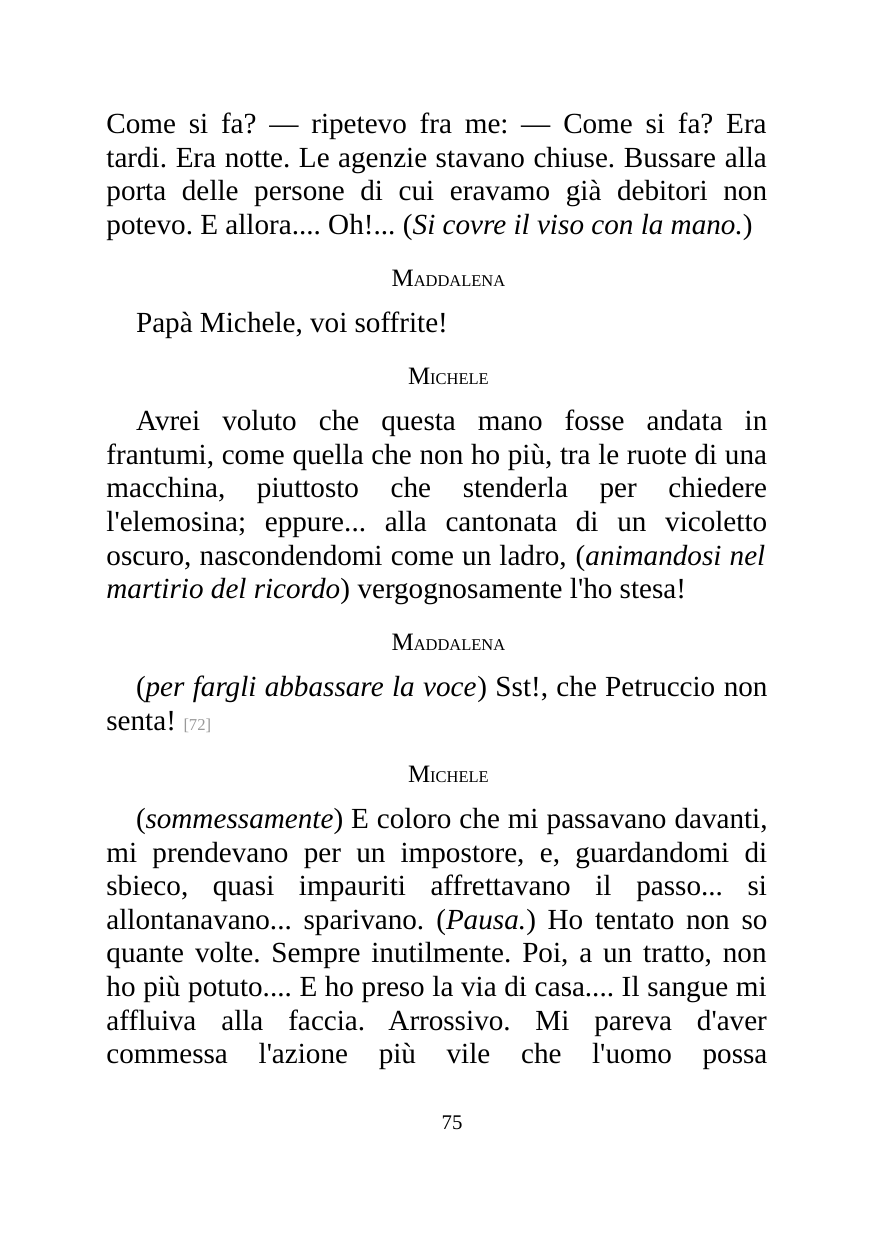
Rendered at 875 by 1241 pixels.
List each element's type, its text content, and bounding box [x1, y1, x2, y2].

text Michele [106, 755, 768, 789]
text Michele [106, 357, 768, 391]
text Avrei voluto che questa mano fosse andata in frantumi, come quella che non ho più, tra le ruote di una macchina, piuttosto che stenderla per chiedere l'elemosina; eppure... alla cantonata di un vicoletto oscuro, nascondendomi come un ladro, (animandosi nel martirio del ricordo) vergognosamente l'ho stesa! [106, 403, 768, 605]
text (per fargli abbassare la voce) Sst!, che Petruccio non senta! [72] [106, 669, 768, 737]
text (sommessamente) E coloro che mi passavano davanti, mi prendevano per un impostore, e, guardandomi di sbieco, quasi impauriti affrettavano il passo... si allontanavano... sparivano. (Pausa.) Ho tentato non so quante volte. Sempre inutilmente. Poi, a un tratto, non ho più potuto.... E ho preso la via di casa.... Il sangue mi affluiva alla faccia. Arrossivo. Mi pareva d'aver commessa l'azione più vile che l'uomo possa [106, 801, 768, 1070]
text Come si fa? — ripetevo fra me: — Come si fa? Era tardi. Era notte. Le agenzie stavano chiuse. Bussare alla porta delle persone di cui eravamo già debitori non potevo. E allora.... Oh!... (Si covre il viso con la mano.) [106, 106, 768, 240]
text Papà Michele, voi soffrite! [106, 305, 768, 339]
text Maddalena [106, 623, 768, 657]
text Maddalena [106, 259, 768, 293]
